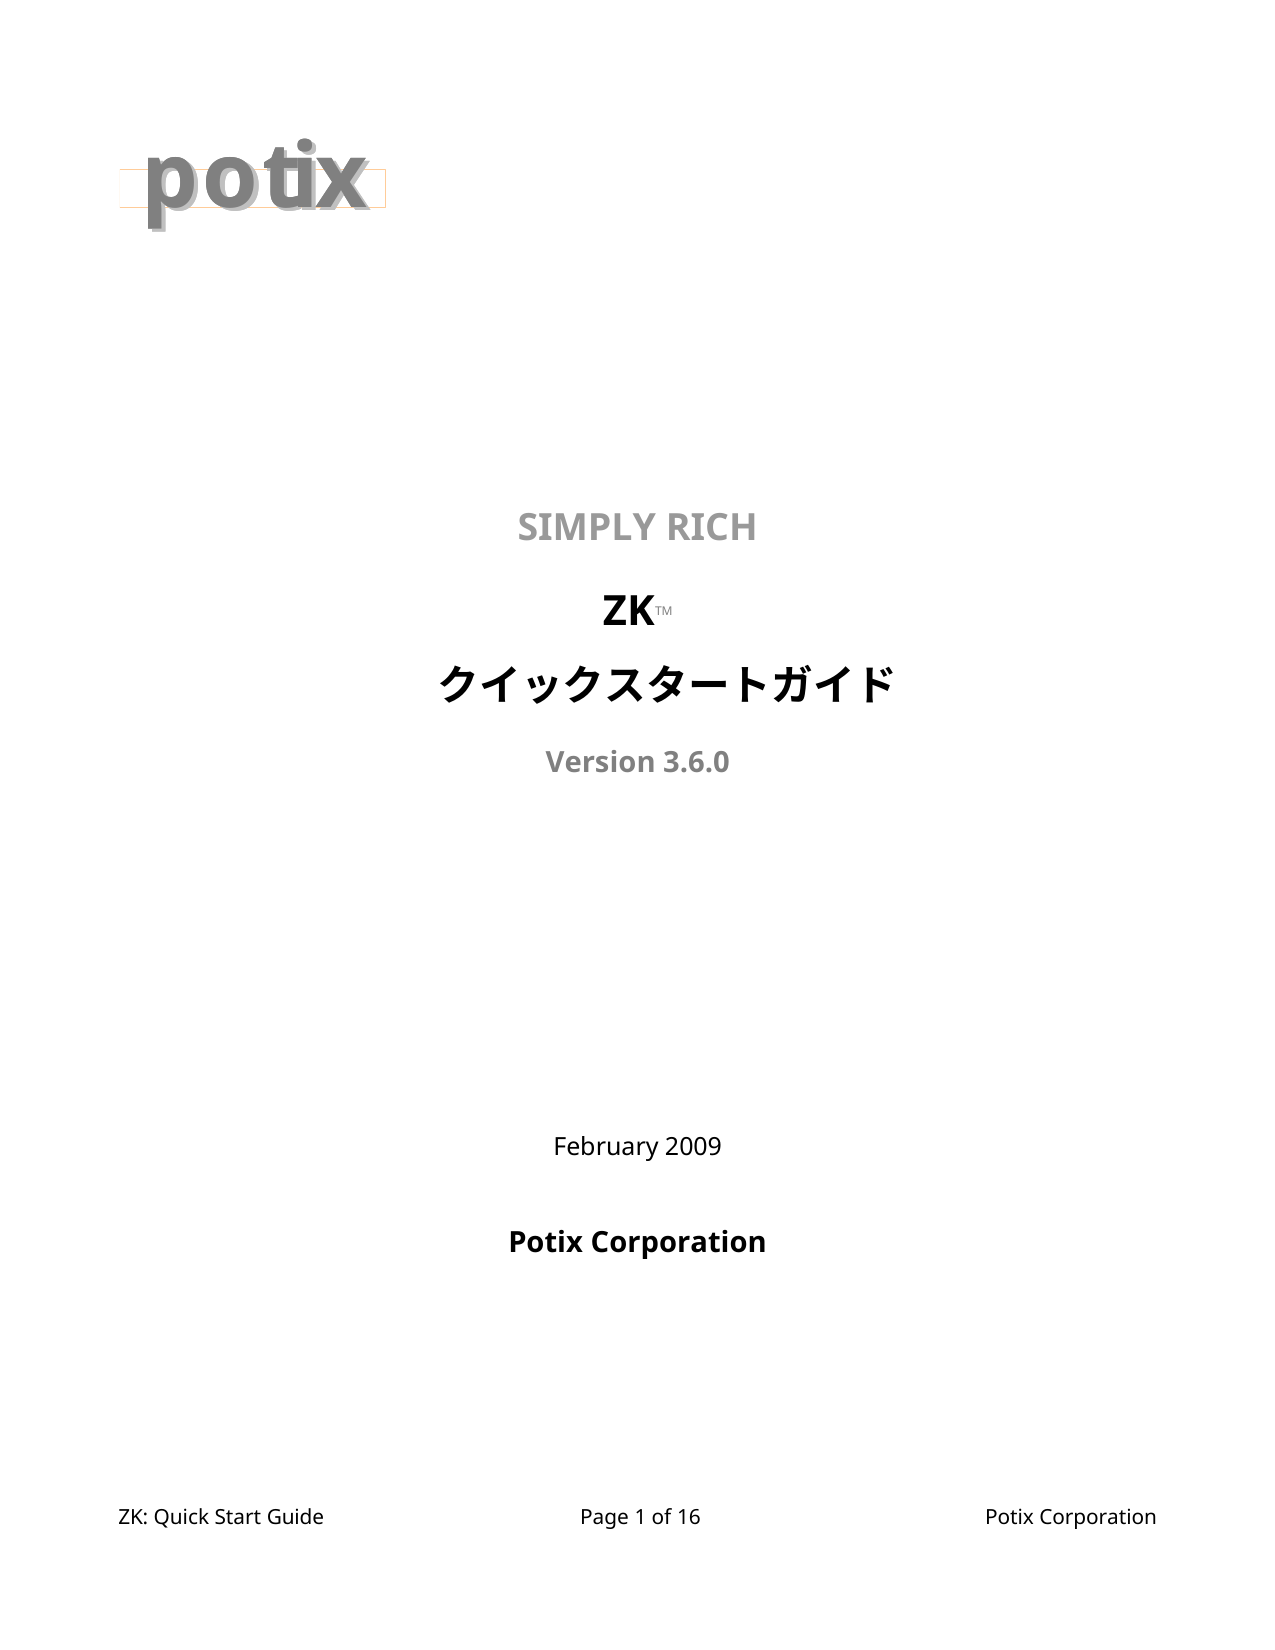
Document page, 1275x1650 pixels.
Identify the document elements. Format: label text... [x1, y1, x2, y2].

text February 2009 [118, 1128, 1157, 1162]
text Potix Corporation [118, 1221, 1157, 1261]
title クイックスタートガイド [177, 652, 1157, 712]
text SIMPLY RICH [118, 500, 1157, 551]
text ZKTM [118, 580, 1157, 637]
subtitle Version 3.6.0 [118, 742, 1157, 781]
